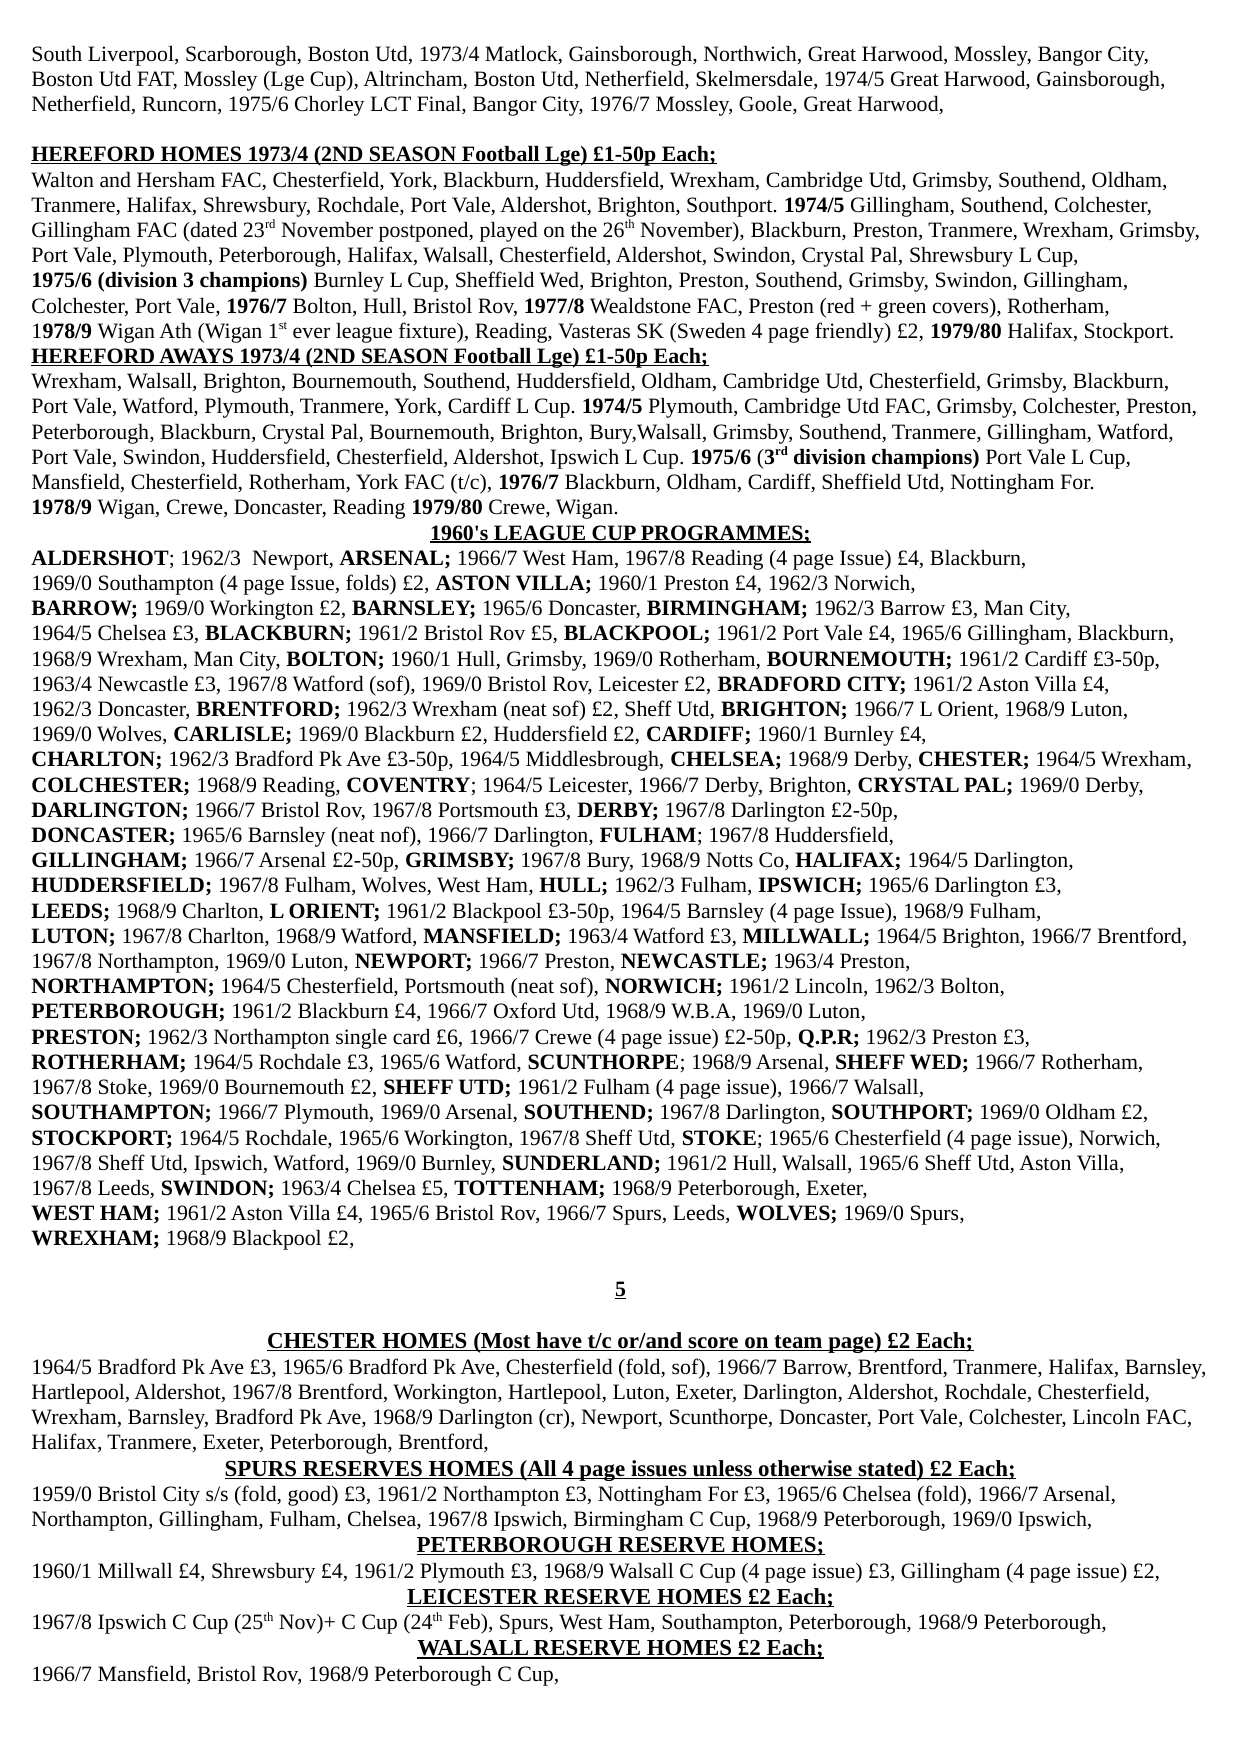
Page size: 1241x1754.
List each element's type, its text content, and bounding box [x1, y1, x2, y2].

text Wrexham, Walsall, Brighton, Bournemouth, Southend, Huddersfield, Oldham, Cambridge Utd, Chesterfield, Grimsby, Blackburn, Port Vale, Watford, Plymouth, Tranmere, York, Cardiff L Cup. 1974/5 Plymouth, Cambridge Utd FAC, Grimsby, Colchester, Preston, Peterborough, Blackburn, Crystal Pal, Bournemouth, Brighton, Bury,Walsall, Grimsby, Southend, Tranmere, Gillingham, Watford, Port Vale, Swindon, Huddersfield, Chesterfield, Aldershot, Ipswich L Cup. 1975/6 (3rd division champions) Port Vale L Cup, Mansfield, Chesterfield, Rotherham, York FAC (t/c), 1976/7 Blackburn, Oldham, Cardiff, Sheffield Utd, Nottingham For. [31, 368, 1209, 494]
text 1975/6 (division 3 champions) Burnley L Cup, Sheffield Wed, Brighton, Preston, Southend, Grimsby, Swindon, Gillingham, Colchester, Port Vale, 1976/7 Bolton, Hull, Bristol Rov, 1977/8 Wealdstone FAC, Preston (red + green covers), Rotherham, [31, 267, 1209, 318]
text 1966/7 Mansfield, Bristol Rov, 1968/9 Peterborough C Cup, [31, 1661, 1209, 1686]
text COLCHESTER; 1968/9 Reading, COVENTRY; 1964/5 Leicester, 1966/7 Derby, Brighton, CRYSTAL PAL; 1969/0 Derby, [31, 772, 1209, 797]
text CHESTER HOMES (Most have t/c or/and score on team page) £2 Each; [31, 1327, 1209, 1354]
text HEREFORD AWAYS 1973/4 (2ND SEASON Football Lge) £1-50p Each; [31, 343, 1209, 368]
text GILLINGHAM; 1966/7 Arsenal £2-50p, GRIMSBY; 1967/8 Bury, 1968/9 Notts Co, HALIFAX; 1964/5 Darlington, [31, 847, 1209, 872]
text WALSALL RESERVE HOMES £2 Each; [31, 1634, 1209, 1661]
text South Liverpool, Scarborough, Boston Utd, 1973/4 Matlock, Gainsborough, Northwich, Great Harwood, Mossley, Bangor City, Boston Utd FAT, Mossley (Lge Cup), Altrincham, Boston Utd, Netherfield, Skelmersdale, 1974/5 Great Harwood, Gainsborough, Netherfield, Runcorn, 1975/6 Chorley LCT Final, Bangor City, 1976/7 Mossley, Goole, Great Harwood, [31, 41, 1209, 116]
text PETERBOROUGH RESERVE HOMES; [31, 1531, 1209, 1558]
text DONCASTER; 1965/6 Barnsley (neat nof), 1966/7 Darlington, FULHAM; 1967/8 Huddersfield, [31, 822, 1209, 847]
text 1960's LEAGUE CUP PROGRAMMES; [31, 519, 1209, 545]
text ALDERSHOT; 1962/3 Newport, ARSENAL; 1966/7 West Ham, 1967/8 Reading (4 page Issue) £4, Blackburn, [31, 545, 1209, 570]
text LEEDS; 1968/9 Charlton, L ORIENT; 1961/2 Blackpool £3-50p, 1964/5 Barnsley (4 page Issue), 1968/9 Fulham, [31, 898, 1209, 923]
text PETERBOROUGH; 1961/2 Blackburn £4, 1966/7 Oxford Utd, 1968/9 W.B.A, 1969/0 Luton, [31, 998, 1209, 1024]
text SPURS RESERVES HOMES (All 4 page issues unless otherwise stated) £2 Each; [31, 1454, 1209, 1481]
text LUTON; 1967/8 Charlton, 1968/9 Watford, MANSFIELD; 1963/4 Watford £3, MILLWALL; 1964/5 Brighton, 1966/7 Brentford, 1967/8 Northampton, 1969/0 Luton, NEWPORT; 1966/7 Preston, NEWCASTLE; 1963/4 Preston, [31, 923, 1209, 973]
text 1978/9 Wigan Ath (Wigan 1st ever league fixture), Reading, Vasteras SK (Sweden 4 page friendly) £2, 1979/80 Halifax, Stockport. [31, 318, 1209, 343]
text LEICESTER RESERVE HOMES £2 Each; [31, 1583, 1209, 1609]
text 1962/3 Doncaster, BRENTFORD; 1962/3 Wrexham (neat sof) £2, Sheff Utd, BRIGHTON; 1966/7 L Orient, 1968/9 Luton, [31, 696, 1209, 721]
text CHARLTON; 1962/3 Bradford Pk Ave £3-50p, 1964/5 Middlesbrough, CHELSEA; 1968/9 Derby, CHESTER; 1964/5 Wrexham, [31, 746, 1209, 772]
text HUDDERSFIELD; 1967/8 Fulham, Wolves, West Ham, HULL; 1962/3 Fulham, IPSWICH; 1965/6 Darlington £3, [31, 872, 1209, 898]
text 5 [31, 1276, 1209, 1301]
text 1964/5 Bradford Pk Ave £3, 1965/6 Bradford Pk Ave, Chesterfield (fold, sof), 1966/7 Barrow, Brentford, Tranmere, Halifax, Barnsley, Hartlepool, Aldershot, 1967/8 Brentford, Workington, Hartlepool, Luton, Exeter, Darlington, Aldershot, Rochdale, Chesterfield, Wrexham, Barnsley, Bradford Pk Ave, 1968/9 Darlington (cr), Newport, Scunthorpe, Doncaster, Port Vale, Colchester, Lincoln FAC, Halifax, Tranmere, Exeter, Peterborough, Brentford, [31, 1354, 1209, 1454]
text ROTHERHAM; 1964/5 Rochdale £3, 1965/6 Watford, SCUNTHORPE; 1968/9 Arsenal, SHEFF WED; 1966/7 Rotherham, 1967/8 Stoke, 1969/0 Bournemouth £2, SHEFF UTD; 1961/2 Fulham (4 page issue), 1966/7 Walsall, [31, 1049, 1209, 1099]
text Walton and Hersham FAC, Chesterfield, York, Blackburn, Huddersfield, Wrexham, Cambridge Utd, Grimsby, Southend, Oldham, Tranmere, Halifax, Shrewsbury, Rochdale, Port Vale, Aldershot, Brighton, Southport. 1974/5 Gillingham, Southend, Colchester, Gillingham FAC (dated 23rd November postponed, played on the 26th November), Blackburn, Preston, Tranmere, Wrexham, Grimsby, Port Vale, Plymouth, Peterborough, Halifax, Walsall, Chesterfield, Aldershot, Swindon, Crystal Pal, Shrewsbury L Cup, [31, 167, 1209, 267]
text SOUTHAMPTON; 1966/7 Plymouth, 1969/0 Arsenal, SOUTHEND; 1967/8 Darlington, SOUTHPORT; 1969/0 Oldham £2, [31, 1099, 1209, 1124]
text 1967/8 Ipswich C Cup (25th Nov)+ C Cup (24th Feb), Spurs, West Ham, Southampton, Peterborough, 1968/9 Peterborough, [31, 1609, 1209, 1634]
text STOCKPORT; 1964/5 Rochdale, 1965/6 Workington, 1967/8 Sheff Utd, STOKE; 1965/6 Chesterfield (4 page issue), Norwich, 1967/8 Sheff Utd, Ipswich, Watford, 1969/0 Burnley, SUNDERLAND; 1961/2 Hull, Walsall, 1965/6 Sheff Utd, Aston Villa, [31, 1124, 1209, 1175]
text 1967/8 Leeds, SWINDON; 1963/4 Chelsea £5, TOTTENHAM; 1968/9 Peterborough, Exeter, [31, 1175, 1209, 1200]
text BARROW; 1969/0 Workington £2, BARNSLEY; 1965/6 Doncaster, BIRMINGHAM; 1962/3 Barrow £3, Man City, [31, 595, 1209, 620]
text DARLINGTON; 1966/7 Bristol Rov, 1967/8 Portsmouth £3, DERBY; 1967/8 Darlington £2-50p, [31, 797, 1209, 822]
text WREXHAM; 1968/9 Blackpool £2, [31, 1225, 1209, 1251]
text 1969/0 Southampton (4 page Issue, folds) £2, ASTON VILLA; 1960/1 Preston £4, 1962/3 Norwich, [31, 570, 1209, 595]
text WEST HAM; 1961/2 Aston Villa £4, 1965/6 Bristol Rov, 1966/7 Spurs, Leeds, WOLVES; 1969/0 Spurs, [31, 1200, 1209, 1225]
text 1969/0 Wolves, CARLISLE; 1969/0 Blackburn £2, Huddersfield £2, CARDIFF; 1960/1 Burnley £4, [31, 721, 1209, 746]
text PRESTON; 1962/3 Northampton single card £6, 1966/7 Crewe (4 page issue) £2-50p, Q.P.R; 1962/3 Preston £3, [31, 1024, 1209, 1049]
text 1978/9 Wigan, Crewe, Doncaster, Reading 1979/80 Crewe, Wigan. [31, 494, 1209, 519]
text 1960/1 Millwall £4, Shrewsbury £4, 1961/2 Plymouth £3, 1968/9 Walsall C Cup (4 page issue) £3, Gillingham (4 page issue) £2, [31, 1558, 1209, 1583]
text 1959/0 Bristol City s/s (fold, good) £3, 1961/2 Northampton £3, Nottingham For £3, 1965/6 Chelsea (fold), 1966/7 Arsenal, Northampton, Gillingham, Fulham, Chelsea, 1967/8 Ipswich, Birmingham C Cup, 1968/9 Peterborough, 1969/0 Ipswich, [31, 1481, 1209, 1531]
text NORTHAMPTON; 1964/5 Chesterfield, Portsmouth (neat sof), NORWICH; 1961/2 Lincoln, 1962/3 Bolton, [31, 973, 1209, 998]
text HEREFORD HOMES 1973/4 (2ND SEASON Football Lge) £1-50p Each; [31, 141, 1209, 167]
text 1964/5 Chelsea £3, BLACKBURN; 1961/2 Bristol Rov £5, BLACKPOOL; 1961/2 Port Vale £4, 1965/6 Gillingham, Blackburn, 1968/9 Wrexham, Man City, BOLTON; 1960/1 Hull, Grimsby, 1969/0 Rotherham, BOURNEMOUTH; 1961/2 Cardiff £3-50p, 1963/4 Newcastle £3, 1967/8 Watford (sof), 1969/0 Bristol Rov, Leicester £2, BRADFORD CITY; 1961/2 Aston Villa £4, [31, 620, 1209, 696]
